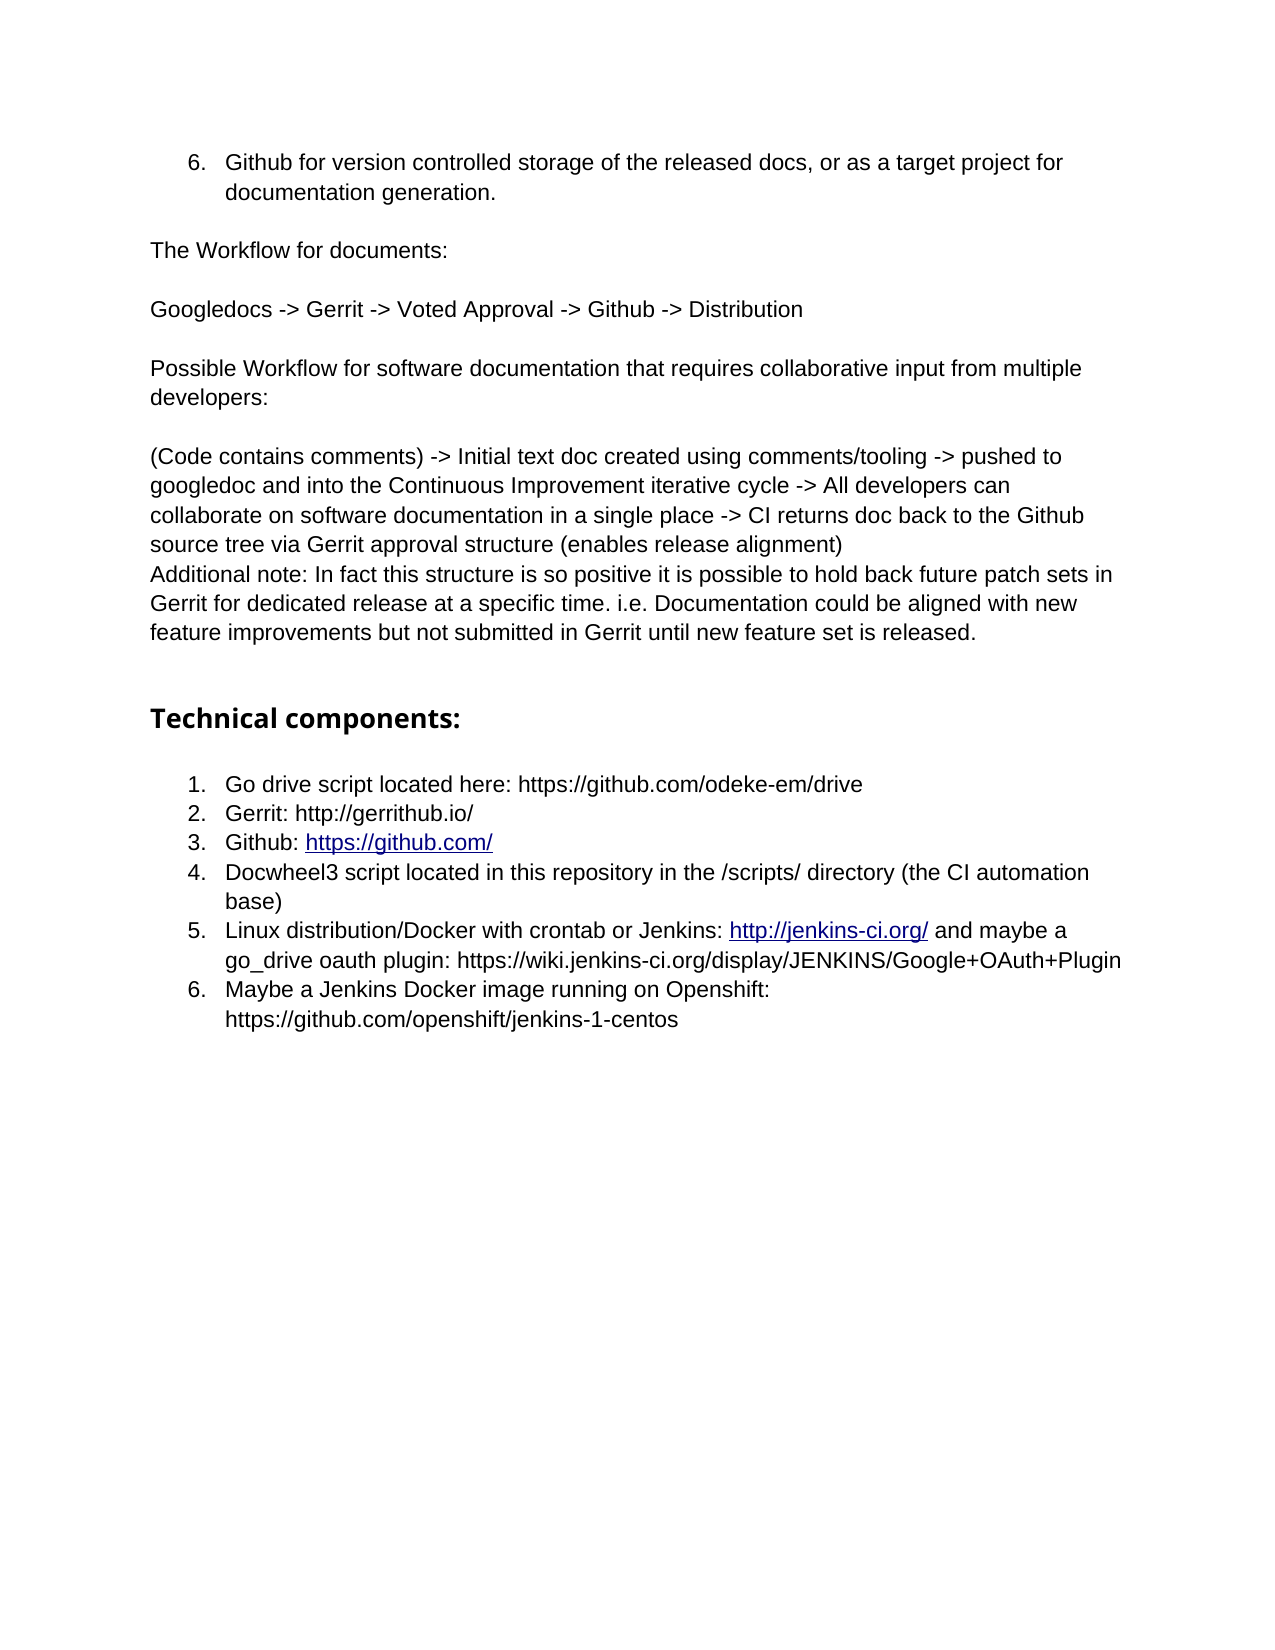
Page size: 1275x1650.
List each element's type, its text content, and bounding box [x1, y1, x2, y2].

list Gerrit: http://gerrithub.io/ [187, 801, 1125, 826]
list Github: https://github.com/ [187, 830, 1125, 856]
list Docwheel3 script located in this repository in the /scripts/ directory (the CI automation base) [187, 859, 1125, 914]
list Github for version controlled storage of the released docs, or as a target project for documentation generation. [187, 150, 1125, 205]
subtitle Technical components: [150, 699, 1125, 736]
text Possible Workflow for software documentation that requires collaborative input from multiple developers: [150, 356, 1125, 411]
text Googledocs -> Gerrit -> Voted Approval -> Github -> Distribution [150, 297, 1125, 322]
text Additional note: In fact this structure is so positive it is possible to hold back future patch sets in Gerrit for dedicated release at a specific time. i.e. Documentation could be aligned with new feature improvements but not submitted in Gerrit until new feature set is released. [150, 561, 1125, 646]
list Linux distribution/Docker with crontab or Jenkins: http://jenkins-ci.org/ and maybe a go_drive oauth plugin: https://wiki.jenkins-ci.org/display/JENKINS/Google+OAuth+Plugin [187, 918, 1125, 973]
text The Workflow for documents: [150, 238, 1125, 264]
list Maybe a Jenkins Docker image running on Openshift: https://github.com/openshift/jenkins-1-centos [187, 977, 1125, 1032]
text (Code contains comments) -> Initial text doc created using comments/tooling -> pushed to googledoc and into the Continuous Improvement iterative cycle -> All developers can collaborate on software documentation in a single place -> CI returns doc back to the Github source tree via Gerrit approval structure (enables release alignment) [150, 444, 1125, 557]
list Go drive script located here: https://github.com/odeke-em/drive [187, 771, 1125, 797]
